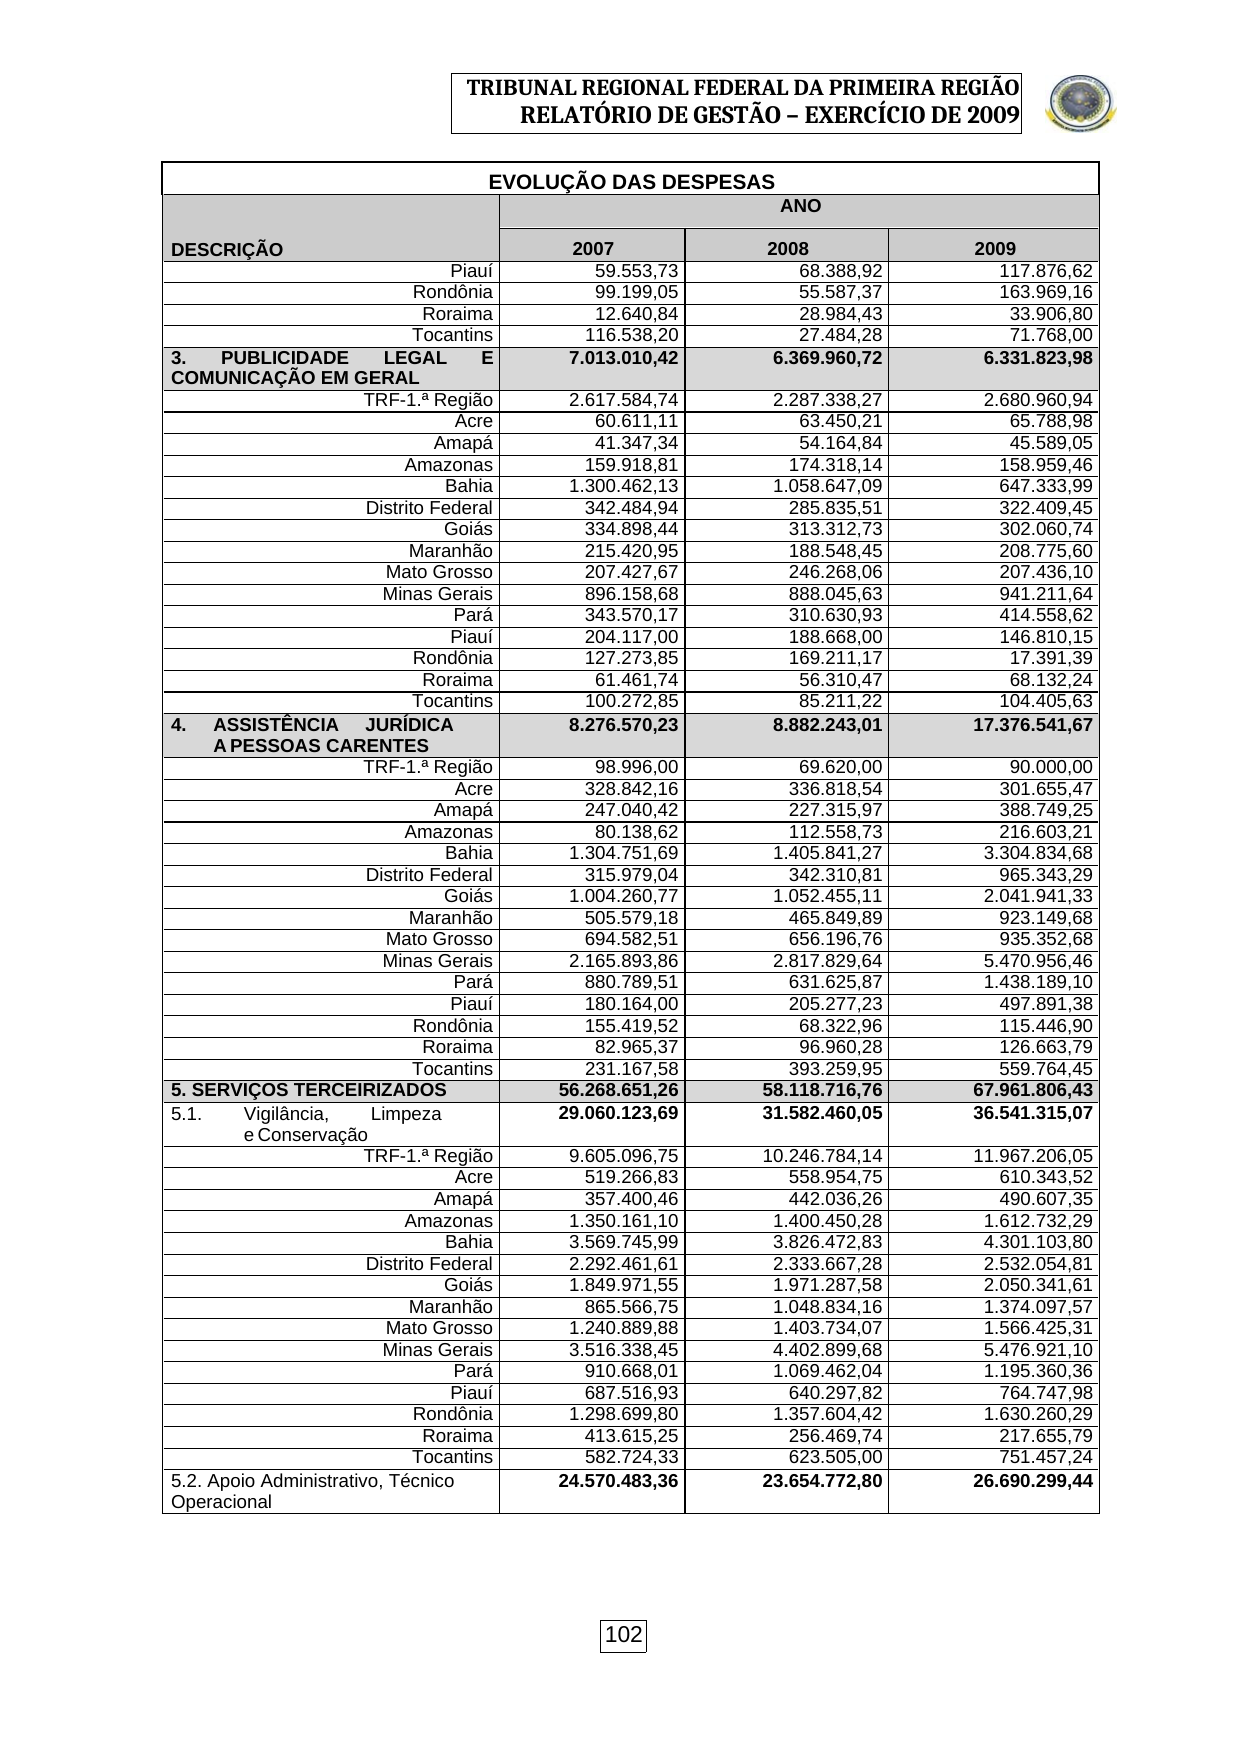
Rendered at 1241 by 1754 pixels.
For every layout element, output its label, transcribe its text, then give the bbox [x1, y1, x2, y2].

table_cell Tocantins [163, 692, 499, 713]
table_cell Minas Gerais [163, 585, 499, 605]
table_cell TRF-1.ª Região [163, 1147, 499, 1167]
table_cell 2.817.829,64 [686, 952, 888, 972]
table_cell 687.516,93 [500, 1384, 684, 1404]
table_cell 582.724,33 [500, 1449, 684, 1469]
table_cell 127.273,85 [500, 649, 684, 670]
table_cell 1.630.260,29 [889, 1404, 1099, 1426]
table_cell 301.655,47 [889, 779, 1099, 800]
table_cell 558.954,75 [686, 1168, 888, 1189]
table_cell 6.369.960,72 [686, 348, 888, 390]
table_cell 116.538,20 [500, 326, 684, 347]
table_cell Pará [163, 606, 499, 627]
table_cell 5.470.956,46 [889, 951, 1099, 972]
table_cell 640.297,82 [686, 1384, 888, 1404]
table_cell 1.403.734,07 [686, 1319, 888, 1340]
table_cell Pará [163, 1362, 499, 1383]
table_header EVOLUÇÃO DAS DESPESAS [163, 163, 1098, 194]
table_cell 204.117,00 [500, 628, 684, 648]
table_cell 310.630,93 [686, 606, 888, 627]
table_cell 29.060.123,69 [500, 1103, 684, 1146]
table_cell 334.898,44 [500, 520, 684, 541]
table_cell 3.516.338,45 [500, 1341, 684, 1361]
table_cell 1.566.425,31 [889, 1318, 1099, 1340]
table_cell 1.058.647,09 [686, 477, 888, 497]
table_cell 5. SERVIÇOS TERCEIRIZADOS [163, 1081, 499, 1102]
table_cell Amazonas [163, 1211, 499, 1232]
table_cell 414.558,62 [889, 605, 1099, 627]
table_cell 2.617.584,74 [500, 391, 684, 411]
table_cell 1.240.889,88 [500, 1319, 684, 1340]
table_cell 1.374.097,57 [889, 1297, 1099, 1318]
table_cell Roraima [163, 1038, 499, 1058]
table_cell 6.331.823,98 [889, 347, 1099, 390]
table_cell 1.612.732,29 [889, 1210, 1099, 1232]
table_cell 2.165.893,86 [500, 952, 684, 972]
table_cell 336.818,54 [686, 780, 888, 800]
table_cell 56.310,47 [686, 671, 888, 691]
table_cell 1.069.462,04 [686, 1362, 888, 1383]
table_cell 1.195.360,36 [889, 1361, 1099, 1383]
table_cell 26.690.299,44 [889, 1469, 1099, 1513]
table_cell 2.287.338,27 [686, 391, 888, 411]
table_cell 31.582.460,05 [686, 1103, 888, 1146]
table_cell 623.505,00 [686, 1449, 888, 1469]
table_cell Acre [163, 412, 499, 433]
table_cell Distrito Federal [163, 866, 499, 886]
table_cell 90.000,00 [889, 757, 1099, 778]
table_cell 388.749,25 [889, 800, 1099, 821]
table_cell 158.959,46 [889, 455, 1099, 476]
table_cell Tocantins [163, 1060, 499, 1080]
table_cell 100.272,85 [500, 693, 684, 713]
table_cell 910.668,01 [500, 1362, 684, 1383]
table_cell 60.611,11 [500, 413, 684, 433]
table_cell Amazonas [163, 456, 499, 476]
table_cell 285.835,51 [686, 499, 888, 519]
table_cell 208.775,60 [889, 541, 1099, 562]
table_cell Amapá [163, 801, 499, 821]
table_cell Maranhão [163, 1298, 499, 1318]
table_cell 393.259,95 [686, 1060, 888, 1080]
table_cell 63.450,21 [686, 413, 888, 433]
table_cell 1.004.260,77 [500, 887, 684, 908]
table_cell Piauí [163, 262, 499, 282]
table_cell Piauí [163, 628, 499, 648]
table_cell Roraima [163, 671, 499, 691]
table_cell 896.158,68 [500, 585, 684, 605]
table_cell 357.400,46 [500, 1190, 684, 1210]
table_cell Tocantins [163, 326, 499, 347]
table_cell 7.013.010,42 [500, 348, 684, 390]
table_cell 256.469,74 [686, 1427, 888, 1447]
table_cell Mato Grosso [163, 1319, 499, 1340]
table_cell 155.419,52 [500, 1016, 684, 1037]
table_cell Bahia [163, 477, 499, 497]
table_cell 1.298.699,80 [500, 1405, 684, 1426]
table_cell 5.2. Apoio Administrativo, Técnico Operacional [163, 1470, 499, 1513]
table_cell 55.587,37 [686, 283, 888, 304]
table_cell 2.292.461,61 [500, 1255, 684, 1275]
table_cell 27.484,28 [686, 326, 888, 347]
table_cell Distrito Federal [163, 499, 499, 519]
table_cell Goiás [163, 887, 499, 908]
table_cell 247.040,42 [500, 801, 684, 821]
table_cell 180.164,00 [500, 995, 684, 1015]
table_cell 115.446,90 [889, 1015, 1099, 1037]
table_cell 2009 [889, 228, 1099, 261]
table_cell Acre [163, 780, 499, 800]
table_cell 188.668,00 [686, 628, 888, 648]
table_cell 342.310,81 [686, 866, 888, 886]
table_cell 631.625,87 [686, 973, 888, 994]
table_cell 59.553,73 [500, 262, 684, 282]
table_cell 12.640,84 [500, 305, 684, 325]
table_cell 647.333,99 [889, 476, 1099, 497]
table_cell 71.768,00 [889, 325, 1099, 347]
table_cell Mato Grosso [163, 563, 499, 584]
table_cell 126.663,79 [889, 1037, 1099, 1058]
table_cell 58.118.716,76 [686, 1081, 888, 1102]
table_cell 923.149,68 [889, 908, 1099, 929]
table_cell 1.300.462,13 [500, 477, 684, 497]
table_cell 231.167,58 [500, 1060, 684, 1080]
table_cell 69.620,00 [686, 758, 888, 778]
table_cell 315.979,04 [500, 866, 684, 886]
table_cell 935.352,68 [889, 929, 1099, 951]
table_cell 2008 [686, 229, 888, 261]
table_cell 216.603,21 [889, 821, 1099, 843]
table_cell 442.036,26 [686, 1190, 888, 1210]
table_cell 45.589,05 [889, 433, 1099, 454]
table_cell 3. PUBLICIDADE LEGAL E COMUNICAÇÃO EM GERAL [163, 348, 499, 390]
table_cell 24.570.483,36 [500, 1470, 684, 1513]
table_cell 68.388,92 [686, 262, 888, 282]
table_cell 865.566,75 [500, 1298, 684, 1318]
table_cell Piauí [163, 1384, 499, 1404]
table_cell 8.882.243,01 [686, 714, 888, 757]
table_cell 80.138,62 [500, 823, 684, 843]
table_cell 1.304.751,69 [500, 844, 684, 864]
table_cell 4.301.103,80 [889, 1232, 1099, 1253]
table_cell ANO [500, 195, 1099, 227]
table_cell 1.357.604,42 [686, 1405, 888, 1426]
table_cell Rondônia [163, 283, 499, 304]
table_cell 68.322,96 [686, 1016, 888, 1037]
table_cell Bahia [163, 844, 499, 864]
table_cell Mato Grosso [163, 930, 499, 951]
table_cell 98.996,00 [500, 758, 684, 778]
table_cell 941.211,64 [889, 584, 1099, 605]
table_cell 169.211,17 [686, 649, 888, 670]
table_cell 519.266,83 [500, 1168, 684, 1189]
table_cell 3.569.745,99 [500, 1233, 684, 1253]
table_cell 880.789,51 [500, 973, 684, 994]
table_cell Tocantins [163, 1449, 499, 1469]
table_cell Bahia [163, 1233, 499, 1253]
table_cell 656.196,76 [686, 930, 888, 951]
table_cell Minas Gerais [163, 952, 499, 972]
table_cell 117.876,62 [889, 261, 1099, 282]
table_cell Rondônia [163, 1405, 499, 1426]
table_cell 2.680.960,94 [889, 390, 1099, 411]
table_cell 54.164,84 [686, 434, 888, 454]
table_cell 4. ASSISTÊNCIA JURÍDICA A PESSOAS CARENTES [163, 714, 499, 757]
table_cell 215.420,95 [500, 542, 684, 562]
table_cell Maranhão [163, 909, 499, 929]
table_cell 65.788,98 [889, 411, 1099, 433]
table_cell 41.347,34 [500, 434, 684, 454]
table_cell 11.967.206,05 [889, 1146, 1099, 1167]
table_cell 343.570,17 [500, 606, 684, 627]
table_cell 1.405.841,27 [686, 844, 888, 864]
table_cell Minas Gerais [163, 1341, 499, 1361]
table_cell Amapá [163, 1190, 499, 1210]
table_cell 10.246.784,14 [686, 1147, 888, 1167]
table_cell 85.211,22 [686, 693, 888, 713]
table_cell 1.350.161,10 [500, 1211, 684, 1232]
table_cell 413.615,25 [500, 1427, 684, 1447]
table_cell Amapá [163, 434, 499, 454]
table_cell Goiás [163, 1276, 499, 1297]
table_cell 302.060,74 [889, 519, 1099, 541]
table_cell 764.747,98 [889, 1383, 1099, 1404]
table_cell Goiás [163, 520, 499, 541]
table_cell Acre [163, 1168, 499, 1189]
table_cell 497.891,38 [889, 994, 1099, 1015]
table_cell 207.436,10 [889, 562, 1099, 584]
table_cell 1.048.834,16 [686, 1298, 888, 1318]
table_cell Pará [163, 973, 499, 994]
table_cell 1.971.287,58 [686, 1276, 888, 1297]
table_cell 5.1. Vigilância, Limpeza e Conservação [163, 1103, 499, 1146]
table_cell 2007 [500, 229, 684, 261]
table_cell 82.965,37 [500, 1038, 684, 1058]
table_cell Rondônia [163, 1016, 499, 1037]
table_cell 56.268.651,26 [500, 1081, 684, 1102]
table_cell 694.582,51 [500, 930, 684, 951]
table_cell DESCRIÇÃO [163, 195, 499, 261]
table_cell 965.343,29 [889, 865, 1099, 886]
table_cell 1.400.450,28 [686, 1211, 888, 1232]
table_cell 342.484,94 [500, 499, 684, 519]
table_cell 146.810,15 [889, 627, 1099, 648]
table_cell 17.391,39 [889, 648, 1099, 670]
table_cell 246.268,06 [686, 563, 888, 584]
table_cell 2.333.667,28 [686, 1255, 888, 1275]
table_cell 104.405,63 [889, 691, 1099, 713]
table_cell 207.427,67 [500, 563, 684, 584]
picture [1045, 75, 1117, 133]
table_cell 99.199,05 [500, 283, 684, 304]
table_cell 28.984,43 [686, 305, 888, 325]
table_cell 159.918,81 [500, 456, 684, 476]
table_cell TRF-1.ª Região [163, 391, 499, 411]
table_cell Piauí [163, 995, 499, 1015]
table_cell 4.402.899,68 [686, 1341, 888, 1361]
table_cell 322.409,45 [889, 498, 1099, 519]
table_cell 9.605.096,75 [500, 1147, 684, 1167]
table_cell 610.343,52 [889, 1167, 1099, 1189]
table_cell 2.532.054,81 [889, 1254, 1099, 1275]
table_cell 5.476.921,10 [889, 1340, 1099, 1361]
table_cell TRF-1.ª Região [163, 758, 499, 778]
table_cell 3.304.834,68 [889, 843, 1099, 864]
table_cell 1.438.189,10 [889, 972, 1099, 994]
table_cell 188.548,45 [686, 542, 888, 562]
table_cell 313.312,73 [686, 520, 888, 541]
table_cell 227.315,97 [686, 801, 888, 821]
table_cell 465.849,89 [686, 909, 888, 929]
table_cell Amazonas [163, 822, 499, 843]
table_cell 112.558,73 [686, 823, 888, 843]
table_cell 1.052.455,11 [686, 887, 888, 908]
table_cell 328.842,16 [500, 780, 684, 800]
table_cell Roraima [163, 305, 499, 325]
table_cell Maranhão [163, 542, 499, 562]
table_cell Rondônia [163, 649, 499, 670]
table_cell 163.969,16 [889, 282, 1099, 304]
table_cell 174.318,14 [686, 456, 888, 476]
table_cell 2.041.941,33 [889, 886, 1099, 908]
table_cell 3.826.472,83 [686, 1233, 888, 1253]
table_cell 2.050.341,61 [889, 1275, 1099, 1297]
table_cell 559.764,45 [889, 1059, 1099, 1080]
table_cell 490.607,35 [889, 1189, 1099, 1210]
table_cell 8.276.570,23 [500, 714, 684, 757]
table_cell 217.655,79 [889, 1426, 1099, 1447]
table_cell 67.961.806,43 [889, 1080, 1099, 1102]
table_cell 96.960,28 [686, 1038, 888, 1058]
table_cell 23.654.772,80 [686, 1470, 888, 1513]
table_cell 205.277,23 [686, 995, 888, 1015]
table_cell 17.376.541,67 [889, 713, 1099, 757]
table_cell 61.461,74 [500, 671, 684, 691]
table_cell Distrito Federal [163, 1255, 499, 1275]
table_cell 36.541.315,07 [889, 1102, 1099, 1146]
table_cell 33.906,80 [889, 304, 1099, 325]
table_cell 505.579,18 [500, 909, 684, 929]
table_cell 1.849.971,55 [500, 1276, 684, 1297]
table_cell 751.457,24 [889, 1448, 1099, 1469]
table_cell 888.045,63 [686, 585, 888, 605]
table_cell 68.132,24 [889, 670, 1099, 691]
table_cell Roraima [163, 1427, 499, 1447]
